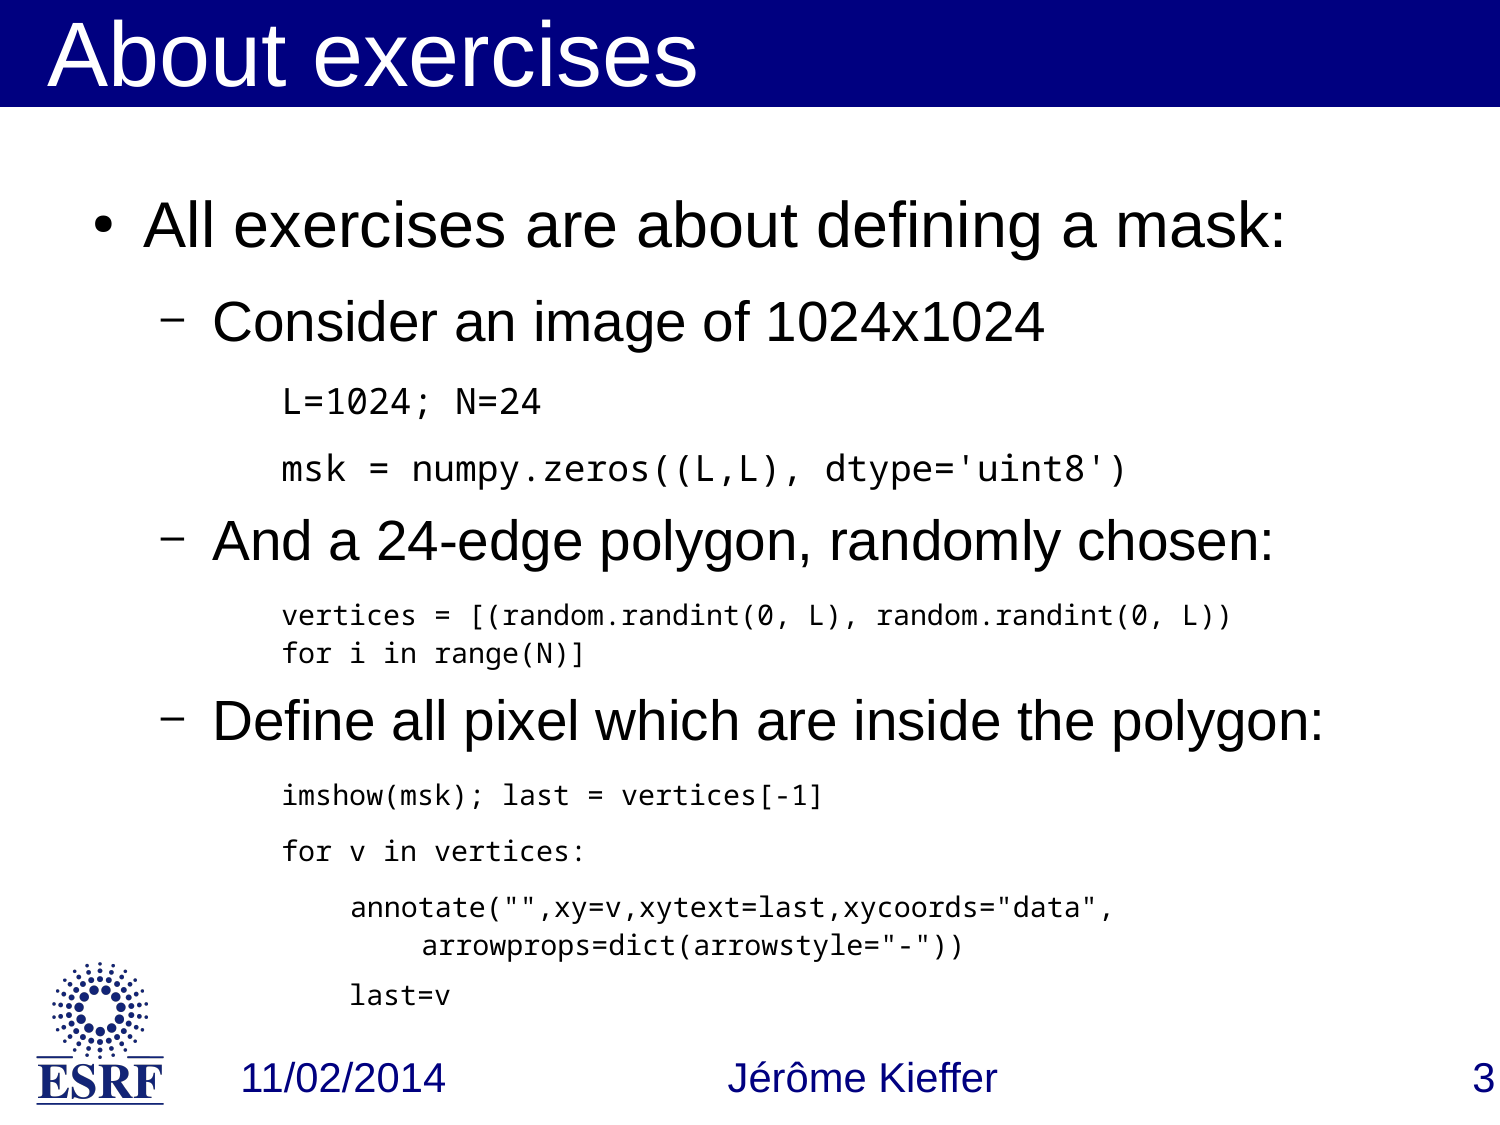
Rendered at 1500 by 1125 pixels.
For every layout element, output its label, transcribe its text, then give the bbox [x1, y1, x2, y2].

title About exercises [47, 3, 1500, 107]
list All exercises are about defining a mask: Consider an image of 1024x1024 L=1024; N=24 msk = numpy.zeros((L,L), dtype='uint8') And a 24-edge polygon, randomly chosen: vertices = [(random.randint(0, L), random.randint(0, L)) for i in range(N)] Define all pixel which are inside the polygon: imshow(msk); last = vertices[-1] for v in vertices: annotate("",xy=v,xytext=last,xycoords="data", arrowprops=dict(arrowstyle="-")) last=v [75, 188, 1395, 1016]
picture [29, 956, 171, 1111]
